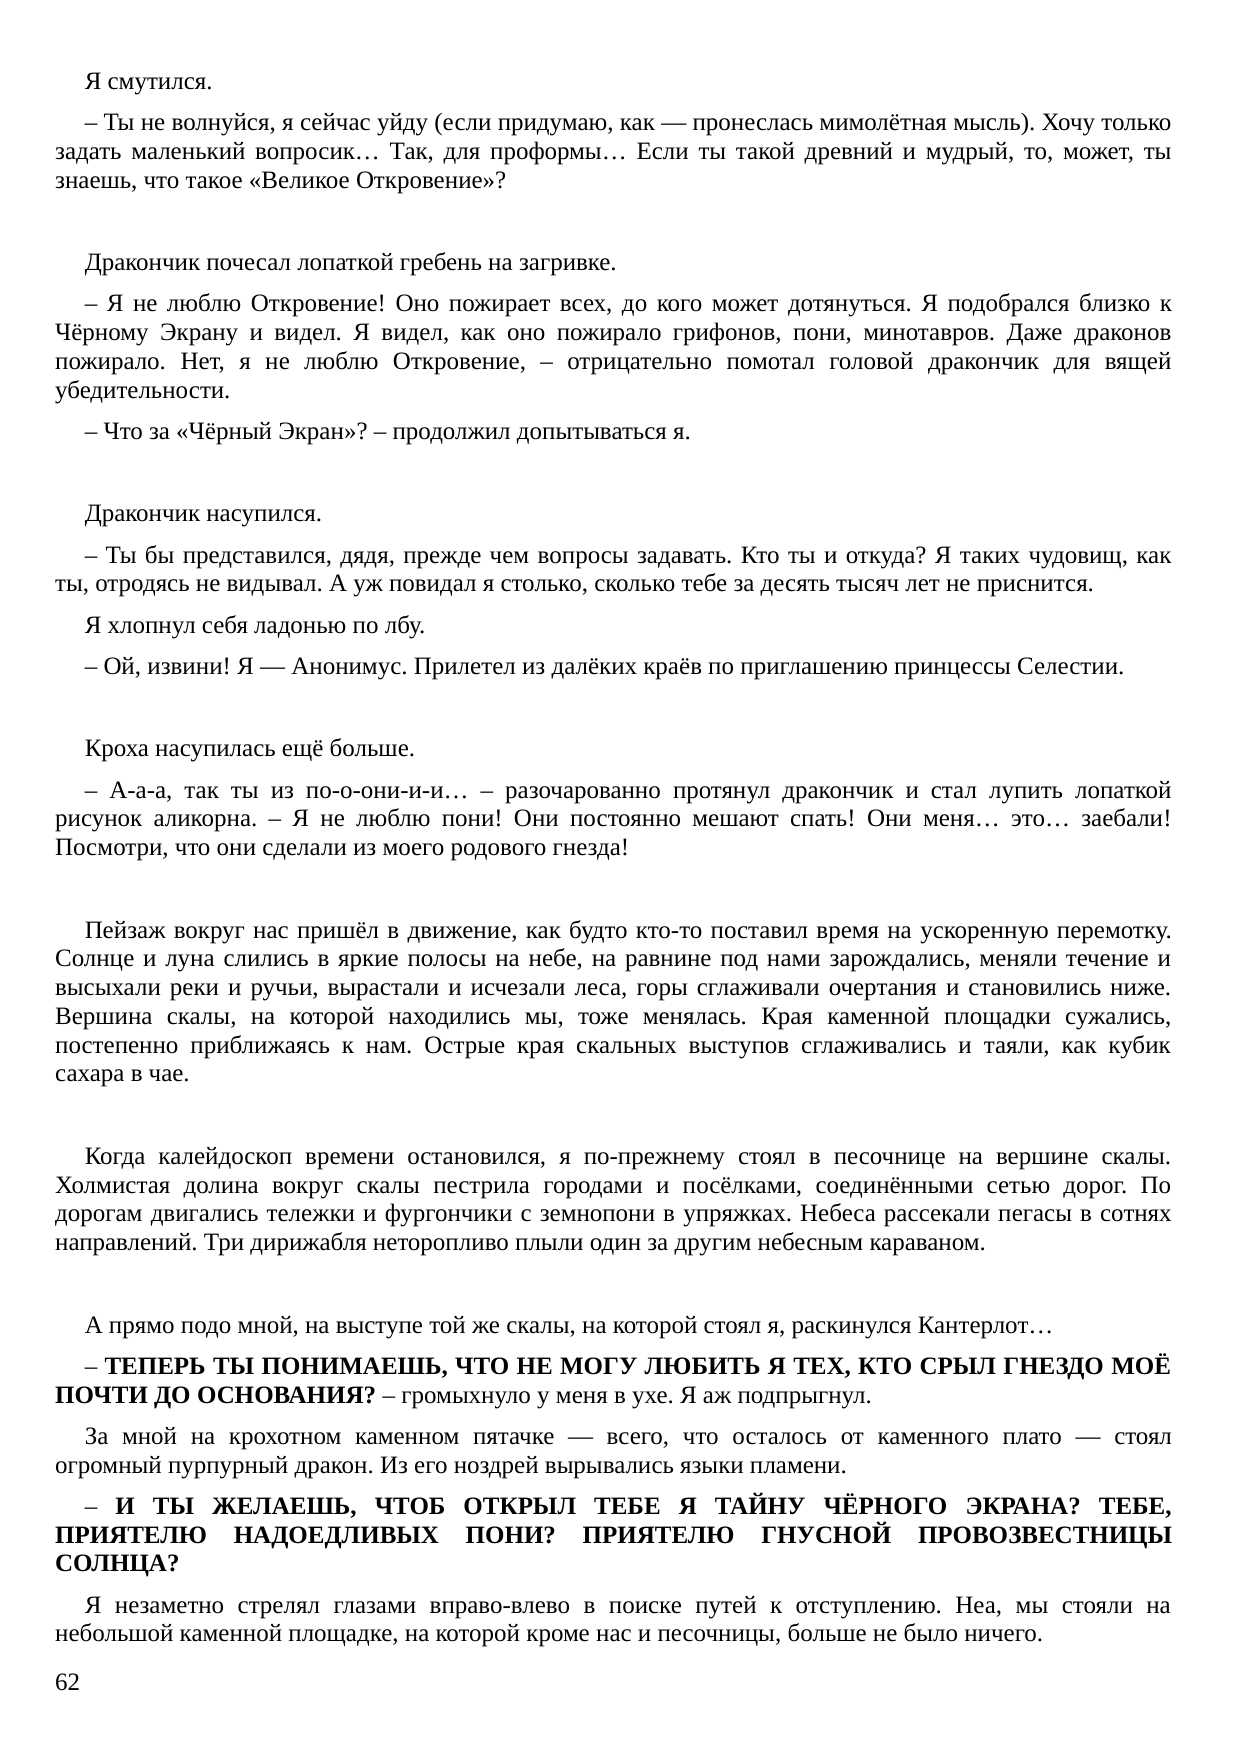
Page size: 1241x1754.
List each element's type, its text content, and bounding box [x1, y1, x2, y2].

text Дракончик насупился. [55, 498, 1173, 527]
text Когда калейдоскоп времени остановился, я по-прежнему стоял в песочнице на вершине скалы. Холмистая долина вокруг скалы пестрила городами и посёлками, соединёнными сетью дорог. По дорогам двигались тележки и фургончики с земнопони в упряжках. Небеса рассекали пегасы в сотнях направлений. Три дирижабля неторопливо плыли один за другим небесным караваном. [55, 1141, 1173, 1256]
text А прямо подо мной, на выступе той же скалы, на которой стоял я, раскинулся Кантерлот… [55, 1310, 1173, 1338]
text – ТЕПЕРЬ ТЫ ПОНИМАЕШЬ, ЧТО НЕ МОГУ ЛЮБИТЬ Я ТЕХ, КТО СРЫЛ ГНЕЗДО МОЁ ПОЧТИ ДО ОСНОВАНИЯ? – громыхнуло у меня в ухе. Я аж подпрыгнул. [55, 1351, 1173, 1408]
text – Я не люблю Откровение! Оно пожирает всех, до кого может дотянуться. Я подобрался близко к Чёрному Экрану и видел. Я видел, как оно пожирало грифонов, пони, минотавров. Даже драконов пожирало. Нет, я не люблю Откровение, – отрицательно помотал головой дракончик для вящей убедительности. [55, 288, 1173, 403]
text – Ты бы представился, дядя, прежде чем вопросы задавать. Кто ты и откуда? Я таких чудовищ, как ты, отродясь не видывал. А уж повидал я столько, сколько тебе за десять тысяч лет не приснится. [55, 540, 1173, 597]
text Я хлопнул себя ладонью по лбу. [55, 610, 1173, 638]
text Кроха насупилась ещё больше. [55, 733, 1173, 762]
text Пейзаж вокруг нас пришёл в движение, как будто кто-то поставил время на ускоренную перемотку. Солнце и луна слились в яркие полосы на небе, на равнине под нами зарождались, меняли течение и высыхали реки и ручьи, вырастали и исчезали леса, горы сглаживали очертания и становились ниже. Вершина скалы, на которой находились мы, тоже менялась. Края каменной площадки сужались, постепенно приближаясь к нам. Острые края скальных выступов сглаживались и таяли, как кубик сахара в чае. [55, 915, 1173, 1087]
text Я смутился. [55, 66, 1173, 95]
text Дракончик почесал лопаткой гребень на загривке. [55, 247, 1173, 276]
text – И ТЫ ЖЕЛАЕШЬ, ЧТОБ ОТКРЫЛ ТЕБЕ Я ТАЙНУ ЧЁРНОГО ЭКРАНА? ТЕБЕ, ПРИЯТЕЛЮ НАДОЕДЛИВЫХ ПОНИ? ПРИЯТЕЛЮ ГНУСНОЙ ПРОВОЗВЕСТНИЦЫ СОЛНЦА? [55, 1491, 1173, 1577]
text – Ой, извини! Я — Анонимус. Прилетел из далёких краёв по приглашению принцессы Селестии. [55, 651, 1173, 680]
text Я незаметно стрелял глазами вправо-влево в поиске путей к отступлению. Неа, мы стояли на небольшой каменной площадке, на которой кроме нас и песочницы, больше не было ничего. [55, 1590, 1173, 1647]
text – А-а-а, так ты из по-о-они-и-и… – разочарованно протянул дракончик и стал лупить лопаткой рисунок аликорна. – Я не люблю пони! Они постоянно мешают спать! Они меня… это… заебали! Посмотри, что они сделали из моего родового гнезда! [55, 775, 1173, 861]
text За мной на крохотном каменном пятачке — всего, что осталось от каменного плато — стоял огромный пурпурный дракон. Из его ноздрей вырывались языки пламени. [55, 1421, 1173, 1478]
text – Что за «Чёрный Экран»? – продолжил допытываться я. [55, 416, 1173, 445]
text – Ты не волнуйся, я сейчас уйду (если придумаю, как — пронеслась мимолётная мысль). Хочу только задать маленький вопросик… Так, для проформы… Если ты такой древний и мудрый, то, может, ты знаешь, что такое «Великое Откровение»? [55, 107, 1173, 193]
